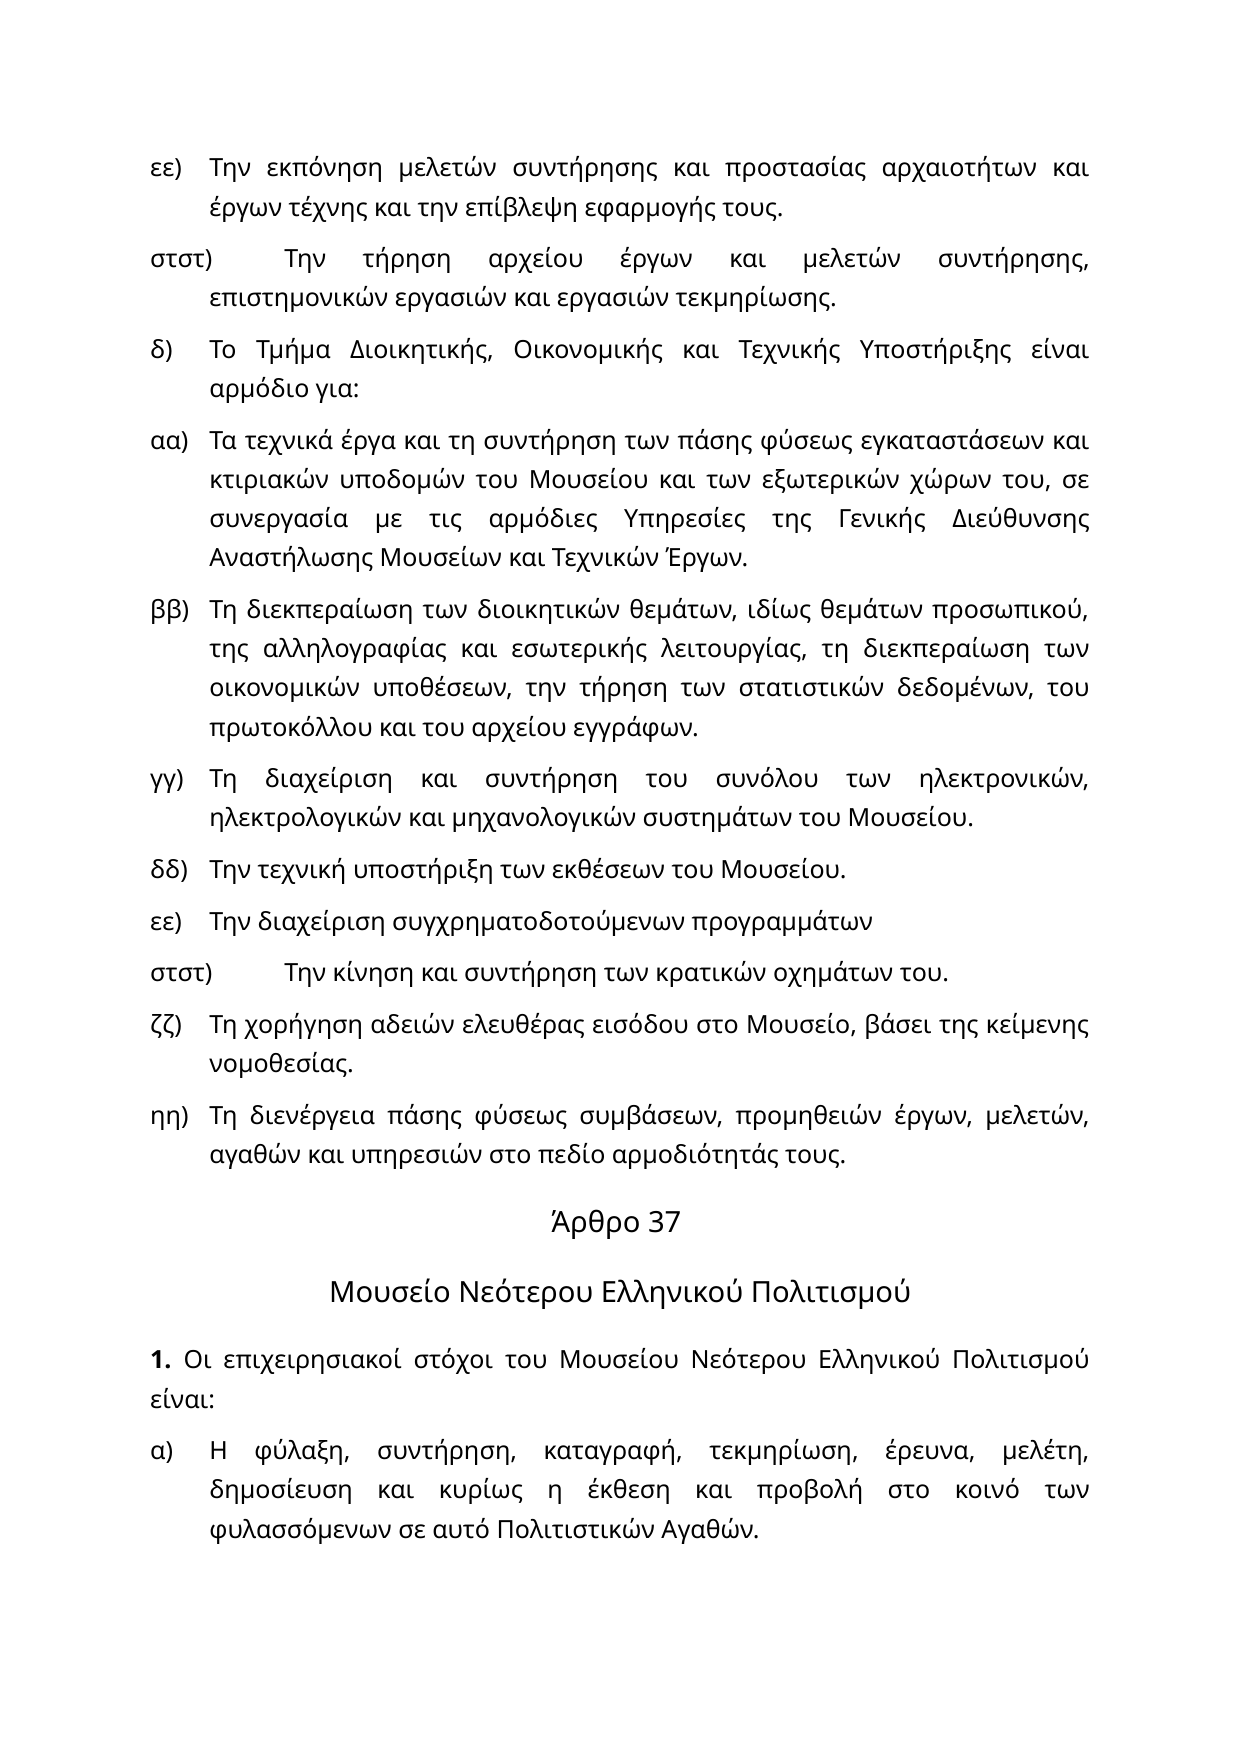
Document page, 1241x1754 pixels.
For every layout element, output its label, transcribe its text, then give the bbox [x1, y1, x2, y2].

list ββ) Τη διεκπεραίωση των διοικητικών θεμάτων, ιδίως θεμάτων προσωπικού, της αλληλογραφίας και εσωτερικής λειτουργίας, τη διεκπεραίωση των οικονομικών υποθέσεων, την τήρηση των στατιστικών δεδομένων, του πρωτοκόλλου και του αρχείου εγγράφων. [150, 592, 1090, 743]
list ζζ) Τη χορήγηση αδειών ελευθέρας εισόδου στο Μουσείο, βάσει της κείμενης νομοθεσίας. [150, 1007, 1090, 1080]
text 1. Οι επιχειρησιακοί στόχοι του Μουσείου Νεότερου Ελληνικού Πολιτισμού είναι: [150, 1342, 1090, 1415]
list δδ) Την τεχνική υποστήριξη των εκθέσεων του Μουσείου. [150, 852, 1090, 886]
list στστ) Την κίνηση και συντήρηση των κρατικών οχημάτων του. [150, 955, 1090, 989]
list α) Η φύλαξη, συντήρηση, καταγραφή, τεκμηρίωση, έρευνα, μελέτη, δημοσίευση και κυρίως η έκθεση και προβολή στο κοινό των φυλασσόμενων σε αυτό Πολιτιστικών Αγαθών. [150, 1433, 1090, 1545]
list γγ) Τη διαχείριση και συντήρηση του συνόλου των ηλεκτρονικών, ηλεκτρολογικών και μηχανολογικών συστημάτων του Μουσείου. [150, 761, 1090, 834]
list εε) Την εκπόνηση μελετών συντήρησης και προστασίας αρχαιοτήτων και έργων τέχνης και την επίβλεψη εφαρμογής τους. [150, 150, 1090, 223]
subtitle Άρθρο 37 [150, 1201, 1090, 1241]
list ηη) Τη διενέργεια πάσης φύσεως συμβάσεων, προμηθειών έργων, μελετών, αγαθών και υπηρεσιών στο πεδίο αρμοδιότητάς τους. [150, 1097, 1090, 1171]
list εε) Την διαχείριση συγχρηματοδοτούμενων προγραμμάτων [150, 903, 1090, 937]
list δ) Το Τμήμα Διοικητικής, Οικονομικής και Τεχνικής Υποστήριξης είναι αρμόδιο για: [150, 332, 1090, 405]
list αα) Τα τεχνικά έργα και τη συντήρηση των πάσης φύσεως εγκαταστάσεων και κτιριακών υποδομών του Μουσείου και των εξωτερικών χώρων του, σε συνεργασία με τις αρμόδιες Υπηρεσίες της Γενικής Διεύθυνσης Αναστήλωσης Μουσείων και Τεχνικών Έργων. [150, 422, 1090, 574]
subtitle Μουσείο Νεότερου Ελληνικού Πολιτισμού [150, 1271, 1090, 1311]
list στστ) Την τήρηση αρχείου έργων και μελετών συντήρησης, επιστημονικών εργασιών και εργασιών τεκμηρίωσης. [150, 241, 1090, 314]
